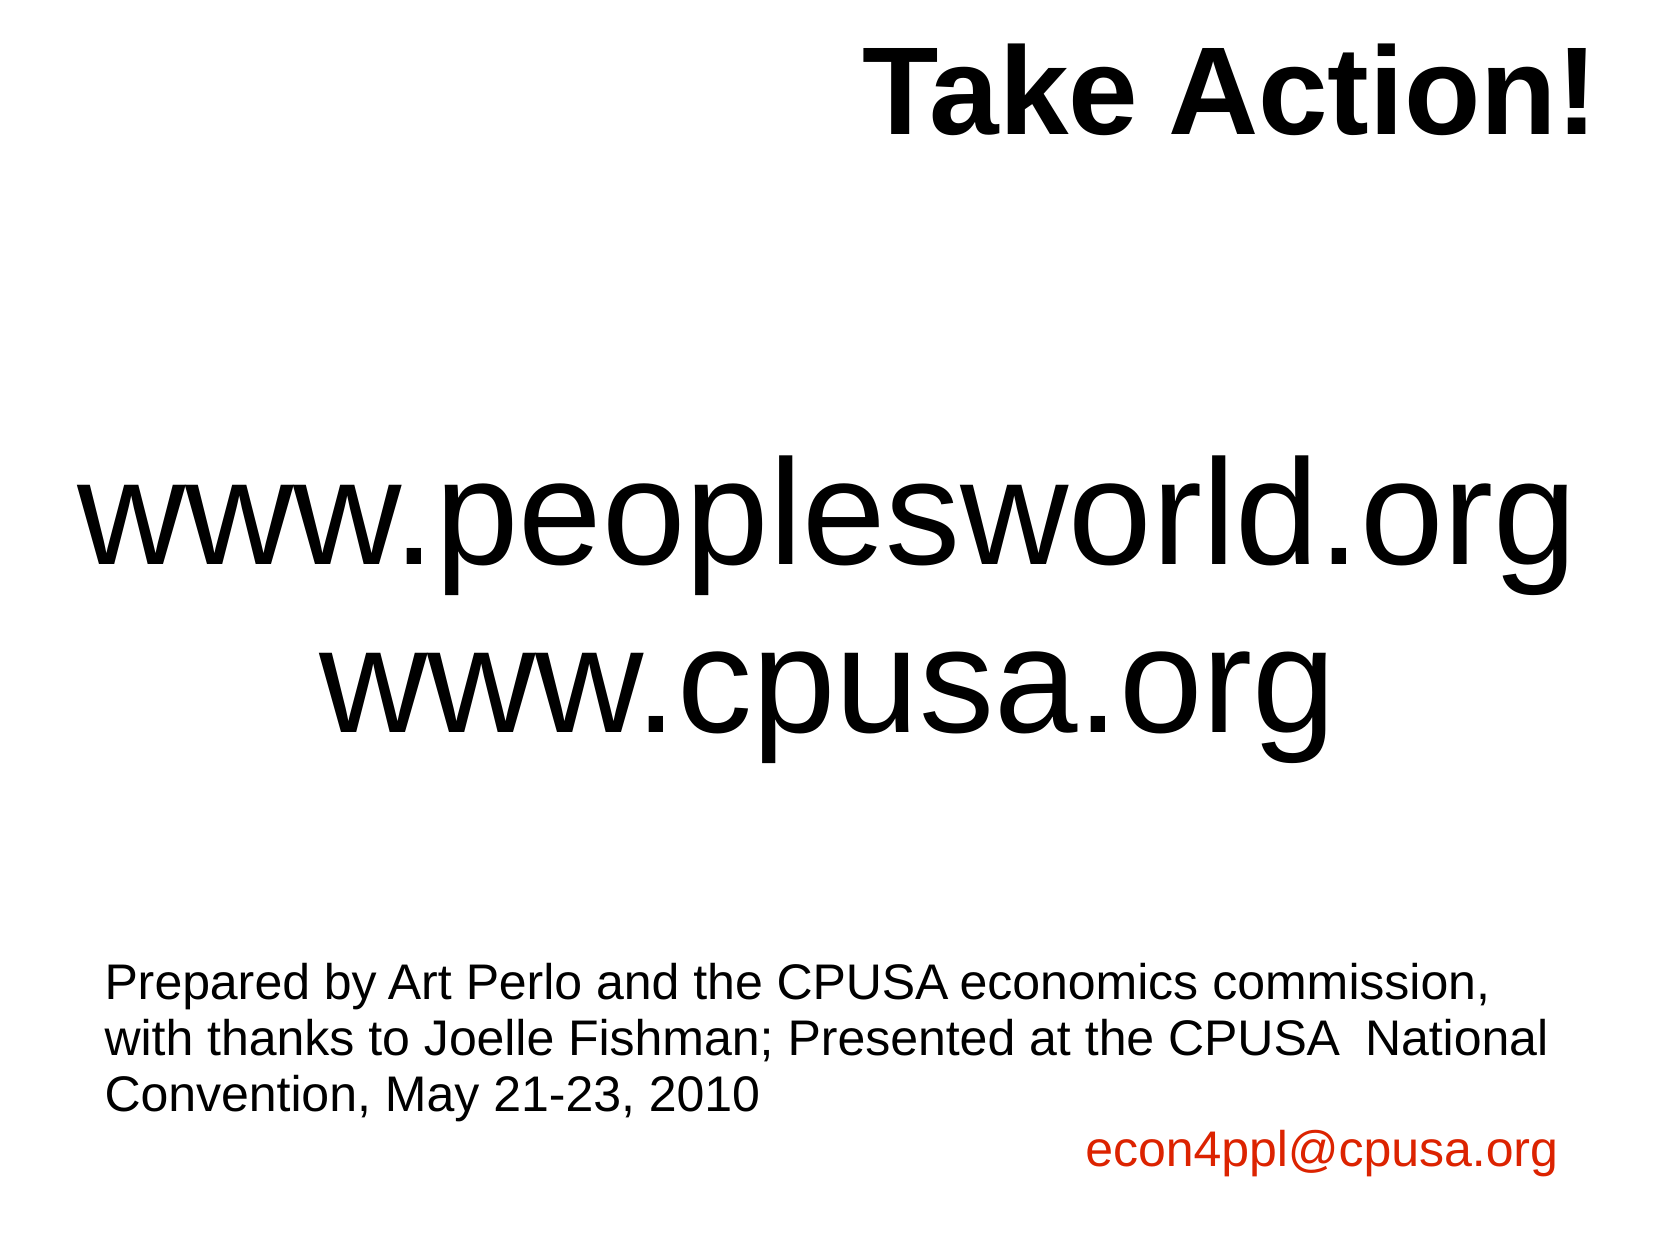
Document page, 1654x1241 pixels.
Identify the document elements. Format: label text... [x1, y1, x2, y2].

text_box Prepared by Art Perlo and the CPUSA economics commission, with thanks to Joelle Fishman; Presented at the CPUSA National Convention, May 21-23, 2010 econ4ppl@cpusa.org [89, 946, 1573, 1185]
text_box Take Action! [818, 14, 1644, 169]
text_box www.peoplesworld.org www.cpusa.org [55, 421, 1601, 772]
